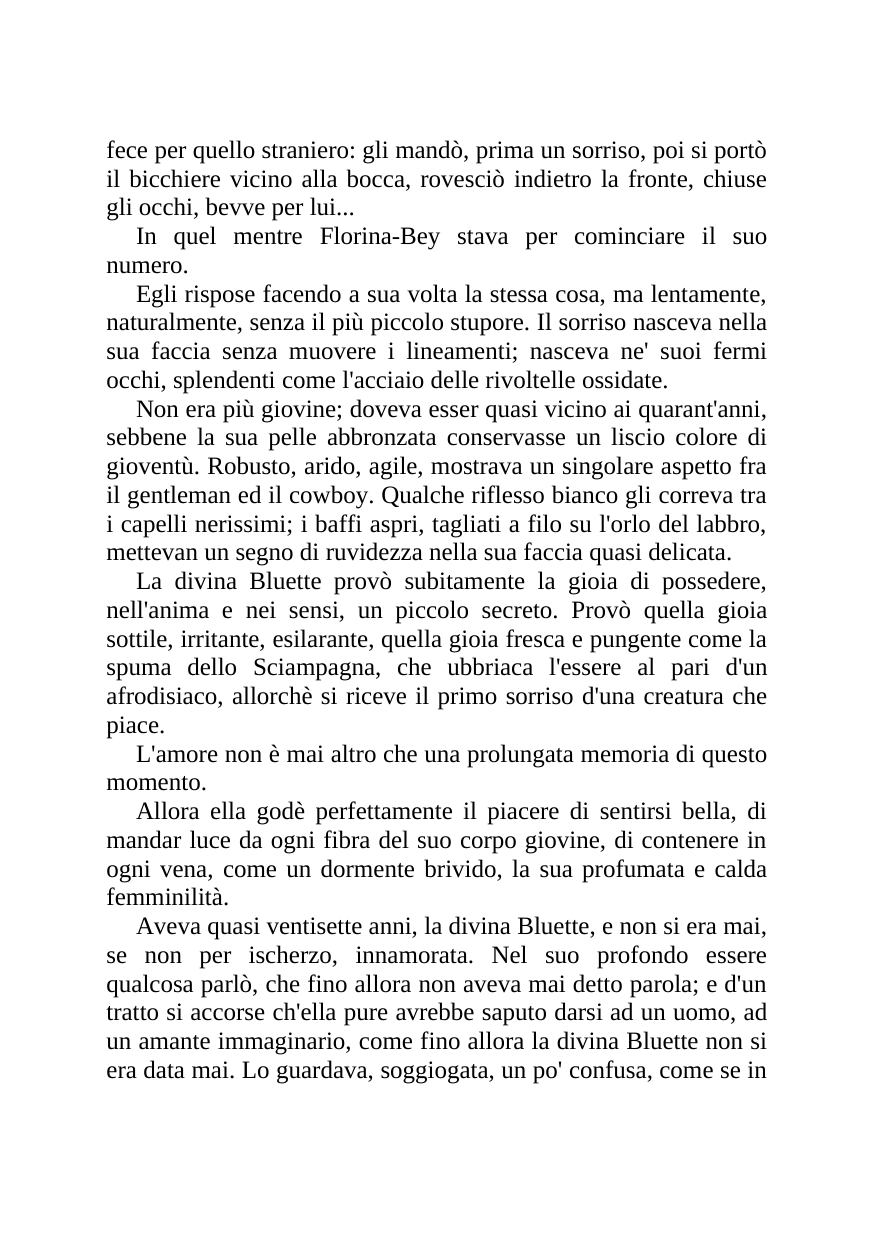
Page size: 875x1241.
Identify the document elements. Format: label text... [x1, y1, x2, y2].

text L'amore non è mai altro che una prolungata memoria di questo momento. [106, 739, 768, 796]
text La divina Bluette provò subitamente la gioia di possedere, nell'anima e nei sensi, un piccolo secreto. Provò quella gioia sottile, irritante, esilarante, quella gioia fresca e pungente come la spuma dello Sciampagna, che ubbriaca l'essere al pari d'un afrodisiaco, allorchè si riceve il primo sorriso d'una creatura che piace. [106, 566, 768, 739]
text Allora ella godè perfettamente il piacere di sentirsi bella, di mandar luce da ogni fibra del suo corpo giovine, di contenere in ogni vena, come un dormente brivido, la sua profumata e calda femminilità. [106, 796, 768, 911]
text In quel mentre Florina-Bey stava per cominciare il suo numero. [106, 221, 768, 279]
text Aveva quasi ventisette anni, la divina Bluette, e non si era mai, se non per ischerzo, innamorata. Nel suo profondo essere qualcosa parlò, che fino allora non aveva mai detto parola; e d'un tratto si accorse ch'ella pure avrebbe saputo darsi ad un uomo, ad un amante immaginario, come fino allora la divina Bluette non si era data mai. Lo guardava, soggiogata, un po' confusa, come se in [106, 911, 768, 1084]
text Egli rispose facendo a sua volta la stessa cosa, ma lentamente, naturalmente, senza il più piccolo stupore. Il sorriso nasceva nella sua faccia senza muovere i lineamenti; nasceva ne' suoi fermi occhi, splendenti come l'acciaio delle rivoltelle ossidate. [106, 279, 768, 394]
text fece per quello straniero: gli mandò, prima un sorriso, poi si portò il bicchiere vicino alla bocca, rovesciò indietro la fronte, chiuse gli occhi, bevve per lui... [106, 135, 768, 221]
text Non era più giovine; doveva esser quasi vicino ai quarant'anni, sebbene la sua pelle abbronzata conservasse un liscio colore di gioventù. Robusto, arido, agile, mostrava un singolare aspetto fra il gentleman ed il cowboy. Qualche riflesso bianco gli correva tra i capelli nerissimi; i baffi aspri, tagliati a filo su l'orlo del labbro, mettevan un segno di ruvidezza nella sua faccia quasi delicata. [106, 394, 768, 566]
